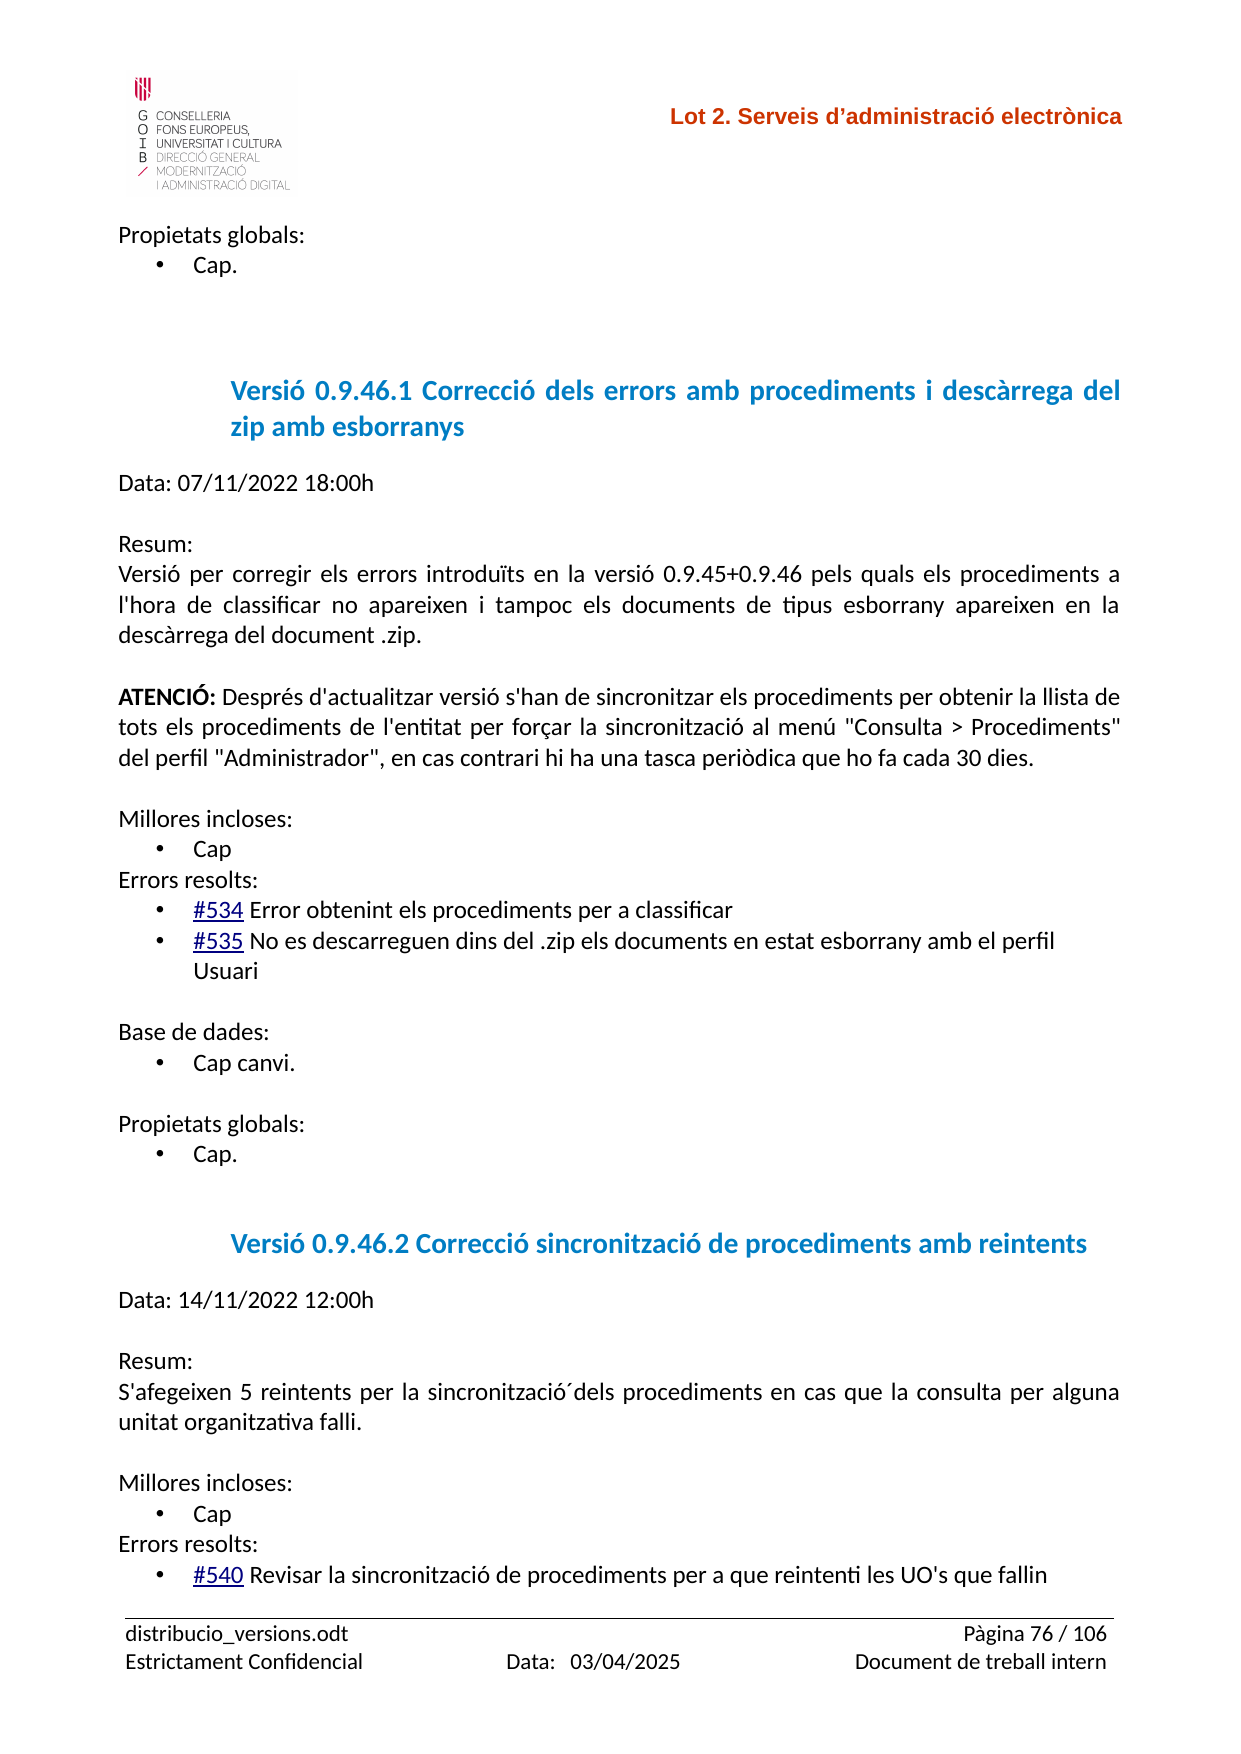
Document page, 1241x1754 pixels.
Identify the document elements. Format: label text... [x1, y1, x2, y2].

text Base de dades: [118, 1016, 1122, 1047]
text Resum: [118, 1346, 1122, 1376]
list #535 No es descarreguen dins del .zip els documents en estat esborrany amb el perfil Usuari [156, 925, 1122, 986]
text Data: 07/11/2022 18:00h [118, 467, 1122, 497]
list Cap [156, 1498, 1122, 1529]
picture [126, 70, 299, 197]
subtitle Versió 0.9.46.2 Correcció sincronització de procediments amb reintents [153, 1225, 1122, 1261]
text Millores incloses: [118, 1468, 1122, 1498]
text Millores incloses: [118, 803, 1122, 833]
subtitle Versió 0.9.46.1 Correcció dels errors amb procediments i descàrrega del zip amb esborranys [153, 372, 1122, 443]
text Propietats globals: [118, 1108, 1122, 1138]
list Cap. [156, 1138, 1122, 1169]
list Cap. [156, 250, 1122, 280]
text ATENCIÓ: Després d'actualitzar versió s'han de sincronitzar els procediments per obtenir la llista de tots els procediments de l'entitat per forçar la sincronització al menú "Consulta > Procediments" del perfil "Administrador", en cas contrari hi ha una tasca periòdica que ho fa cada 30 dies. [118, 681, 1122, 772]
text Versió per corregir els errors introduïts en la versió 0.9.45+0.9.46 pels quals els procediments a l'hora de classificar no apareixen i tampoc els documents de tipus esborrany apareixen en la descàrrega del document .zip. [118, 558, 1122, 650]
list Cap [156, 833, 1122, 864]
text Resum: [118, 528, 1122, 558]
text S'afegeixen 5 reintents per la sincronització´dels procediments en cas que la consulta per alguna unitat organitzativa falli. [118, 1376, 1122, 1437]
list #534 Error obtenint els procediments per a classificar [156, 894, 1122, 925]
list #540 Revisar la sincronització de procediments per a que reintenti les UO's que fallin [156, 1559, 1122, 1590]
text Propietats globals: [118, 219, 1122, 250]
list Cap canvi. [156, 1047, 1122, 1077]
text Errors resolts: [118, 1529, 1122, 1559]
text Errors resolts: [118, 864, 1122, 894]
text Data: 14/11/2022 12:00h [118, 1284, 1122, 1315]
